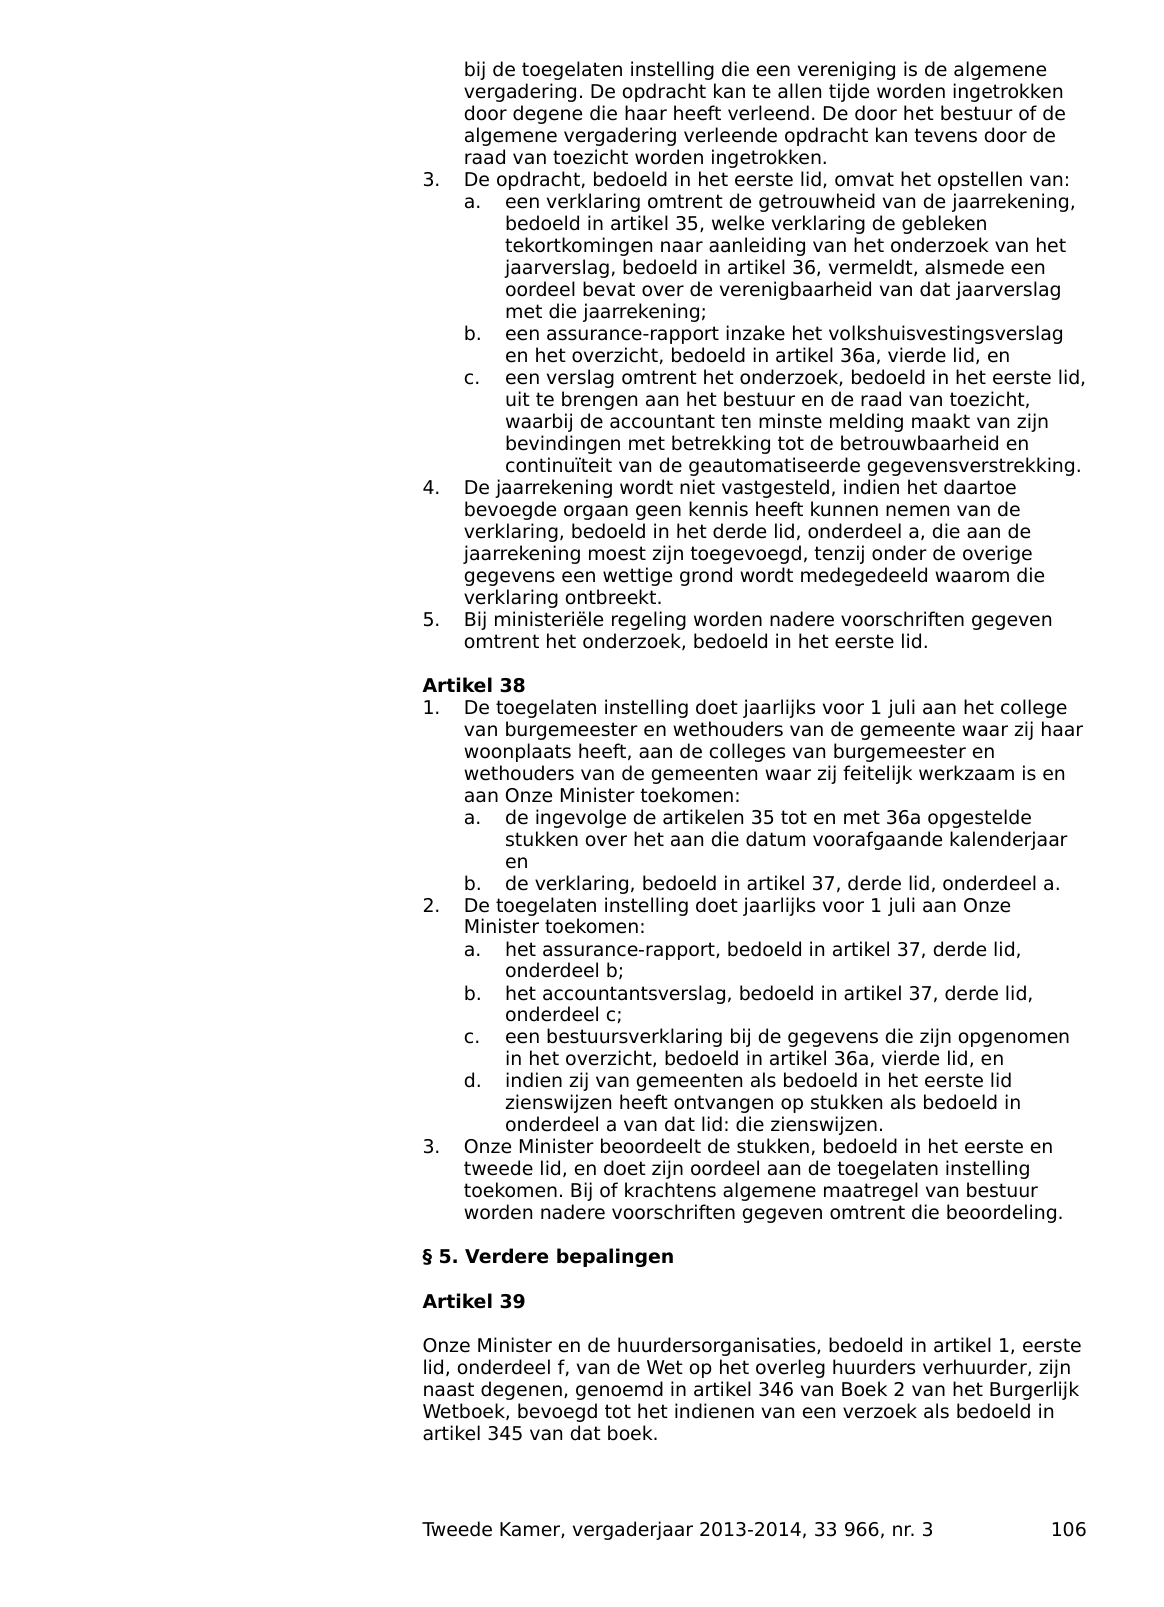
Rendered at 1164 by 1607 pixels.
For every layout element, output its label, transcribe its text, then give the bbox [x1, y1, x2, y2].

text 5. Bij ministeriële regeling worden nadere voorschriften gegeven omtrent het onderzoek, bedoeld in het eerste lid. [422, 608, 1087, 652]
text b. de verklaring, bedoeld in artikel 37, derde lid, onderdeel a. [464, 872, 1087, 894]
text b. het accountantsverslag, bedoeld in artikel 37, derde lid, onderdeel c; [464, 982, 1087, 1026]
text 3. De opdracht, bedoeld in het eerste lid, omvat het opstellen van: [422, 169, 1087, 191]
subtitle § 5. Verdere bepalingen [422, 1246, 1087, 1268]
text 1. De toegelaten instelling doet jaarlijks voor 1 juli aan het college van burgemeester en wethouders van de gemeente waar zij haar woonplaats heeft, aan de colleges van burgemeester en wethouders van de gemeenten waar zij feitelijk werkzaam is en aan Onze Minister toekomen: [422, 697, 1087, 807]
text 2. De toegelaten instelling doet jaarlijks voor 1 juli aan Onze Minister toekomen: [422, 894, 1087, 938]
text b. een assurance-rapport inzake het volkshuisvestingsverslag en het overzicht, bedoeld in artikel 36a, vierde lid, en [464, 323, 1087, 367]
text a. de ingevolge de artikelen 35 tot en met 36a opgestelde stukken over het aan die datum voorafgaande kalenderjaar en [464, 807, 1087, 872]
text 4. De jaarrekening wordt niet vastgesteld, indien het daartoe bevoegde orgaan geen kennis heeft kunnen nemen van de verklaring, bedoeld in het derde lid, onderdeel a, die aan de jaarrekening moest zijn toegevoegd, tenzij onder de overige gegevens een wettige grond wordt medegedeeld waarom die verklaring ontbreekt. [422, 477, 1087, 608]
text c. een verslag omtrent het onderzoek, bedoeld in het eerste lid, uit te brengen aan het bestuur en de raad van toezicht, waarbij de accountant ten minste melding maakt van zijn bevindingen met betrekking tot de betrouwbaarheid en continuïteit van de geautomatiseerde gegevensverstrekking. [464, 367, 1087, 477]
text bij de toegelaten instelling die een vereniging is de algemene vergadering. De opdracht kan te allen tijde worden ingetrokken door degene die haar heeft verleend. De door het bestuur of de algemene vergadering verleende opdracht kan tevens door de raad van toezicht worden ingetrokken. [422, 59, 1087, 169]
text c. een bestuursverklaring bij de gegevens die zijn opgenomen in het overzicht, bedoeld in artikel 36a, vierde lid, en [464, 1026, 1087, 1070]
subtitle Artikel 39 [422, 1291, 1087, 1312]
text a. een verklaring omtrent de getrouwheid van de jaarrekening, bedoeld in artikel 35, welke verklaring de gebleken tekortkomingen naar aanleiding van het onderzoek van het jaarverslag, bedoeld in artikel 36, vermeldt, alsmede een oordeel bevat over de verenigbaarheid van dat jaarverslag met die jaarrekening; [464, 191, 1087, 323]
text 3. Onze Minister beoordeelt de stukken, bedoeld in het eerste en tweede lid, en doet zijn oordeel aan de toegelaten instelling toekomen. Bij of krachtens algemene maatregel van bestuur worden nadere voorschriften gegeven omtrent die beoordeling. [422, 1136, 1087, 1224]
text a. het assurance-rapport, bedoeld in artikel 37, derde lid, onderdeel b; [464, 938, 1087, 982]
text d. indien zij van gemeenten als bedoeld in het eerste lid zienswijzen heeft ontvangen op stukken als bedoeld in onderdeel a van dat lid: die zienswijzen. [464, 1070, 1087, 1136]
subtitle Artikel 38 [422, 675, 1087, 697]
text Onze Minister en de huurdersorganisaties, bedoeld in artikel 1, eerste lid, onderdeel f, van de Wet op het overleg huurders verhuurder, zijn naast degenen, genoemd in artikel 346 van Boek 2 van het Burgerlijk Wetboek, bevoegd tot het indienen van een verzoek als bedoeld in artikel 345 van dat boek. [422, 1335, 1087, 1444]
